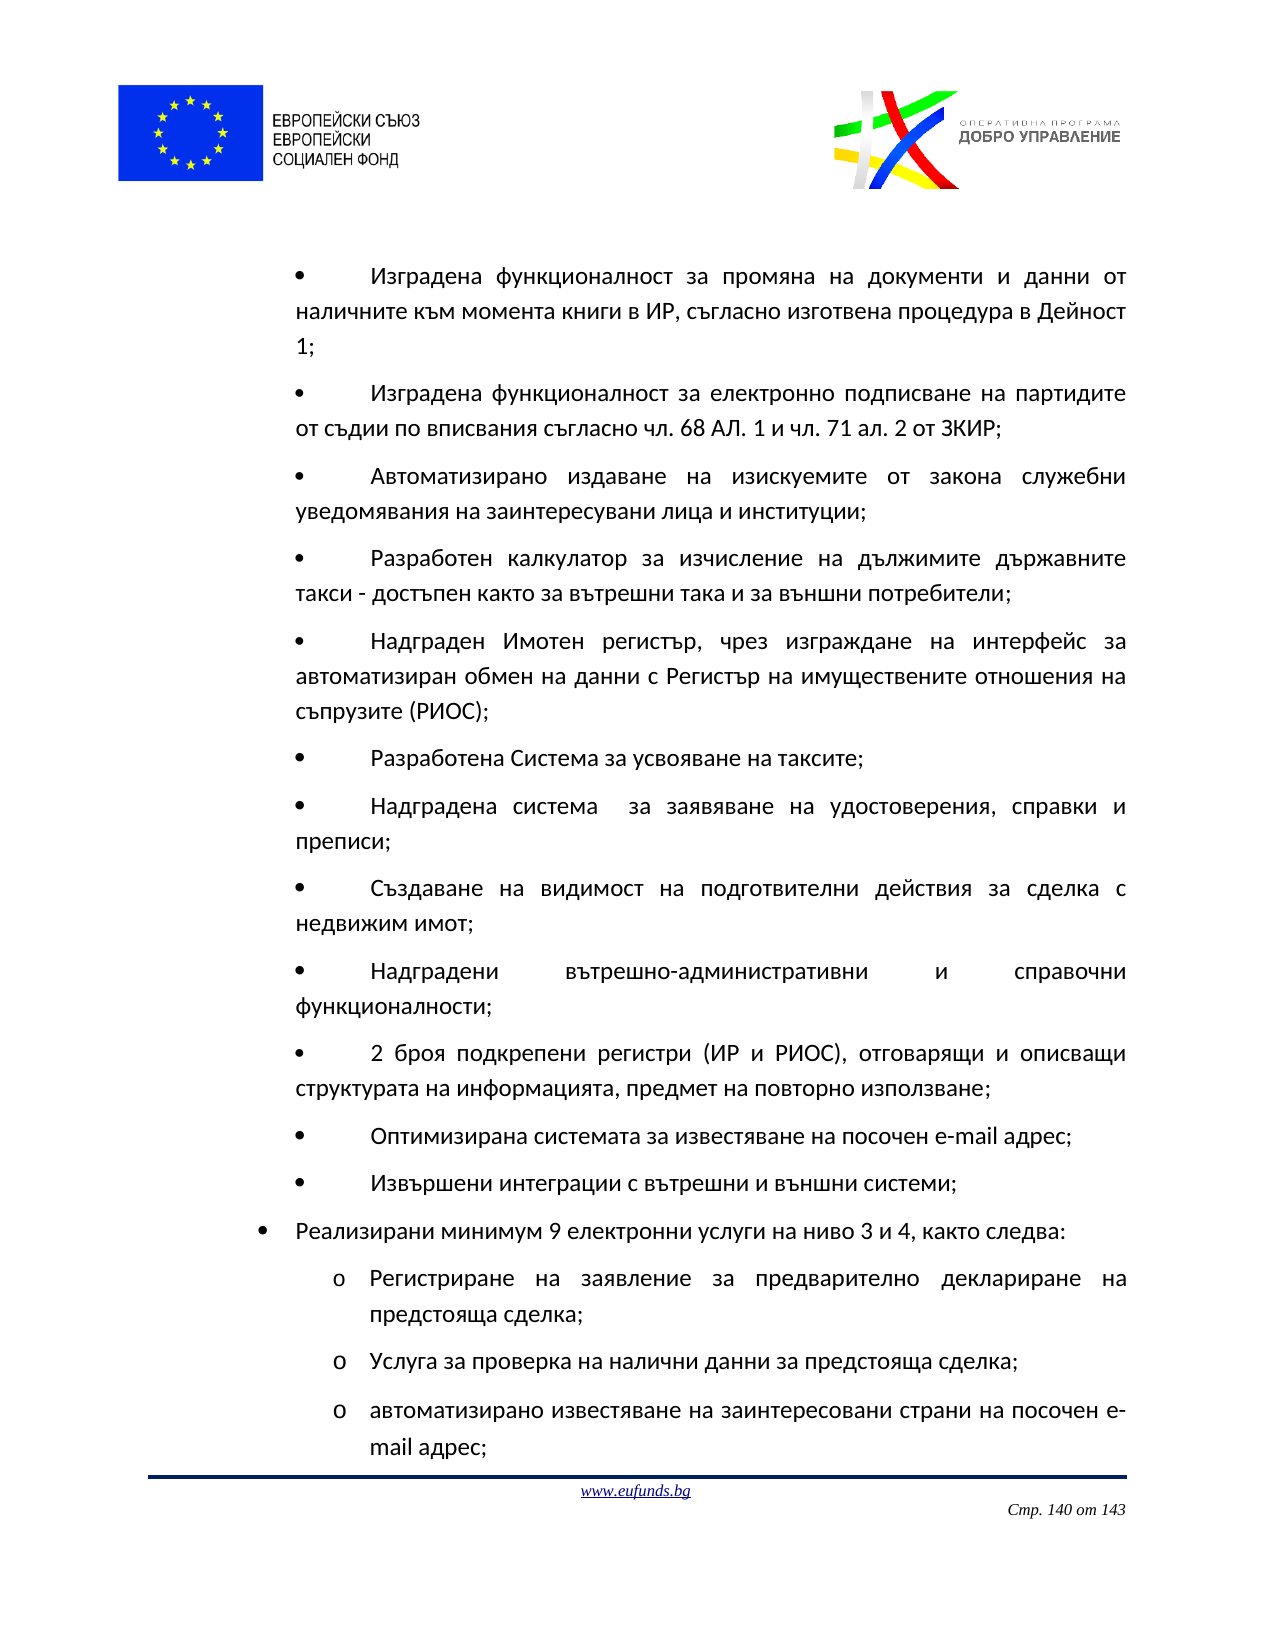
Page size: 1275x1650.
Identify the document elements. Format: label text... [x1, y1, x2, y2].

list Регистриране на заявление за предварително деклариране на предстояща сделка; [332, 1262, 1127, 1328]
list Надграден Имотен регистър, чрез изграждане на интерфейс за автоматизиран обмен на данни с Регистър на имуществените отношения на съпрузите (РИОС); [295, 625, 1127, 725]
list Разработена Система за усвояване на таксите; [295, 742, 1127, 773]
list Извършени интеграции с вътрешни и външни системи; [295, 1167, 1127, 1198]
list автоматизирано известяване на заинтересовани страни на посочен e-mail адрес; [332, 1394, 1127, 1461]
list Услуга за проверка на налични данни за предстояща сделка; [332, 1345, 1127, 1377]
list Оптимизирана системата за известяване на посочен e-mail адрес; [295, 1120, 1127, 1150]
list Изградена функционалност за промяна на документи и данни от наличните към момента книги в ИР, съгласно изготвена процедура в Дейност 1; [295, 260, 1127, 360]
list Реализирани минимум 9 електронни услуги на ниво 3 и 4, както следва: [258, 1215, 1127, 1245]
list 2 броя подкрепени регистри (ИР и РИОС), отговарящи и описващи структурата на информацията, предмет на повторно използване; [295, 1037, 1127, 1103]
list Разработен калкулатор за изчисление на дължимите държавните такси - достъпен както за вътрешни така и за външни потребители; [295, 542, 1127, 608]
list Автоматизирано издаване на изискуемите от закона служебни уведомявания на заинтересувани лица и институции; [295, 460, 1127, 525]
list Надградени вътрешно-административни и справочни функционалности; [295, 955, 1127, 1020]
list Изградена функционалност за електронно подписване на партидите от съдии по вписвания съгласно чл. 68 АЛ. 1 и чл. 71 ал. 2 от ЗКИР; [295, 377, 1127, 443]
list Създаване на видимост на подготвителни действия за сделка с недвижим имот; [295, 872, 1127, 938]
list Надградена система за заявяване на удостоверения, справки и преписи; [295, 790, 1127, 855]
